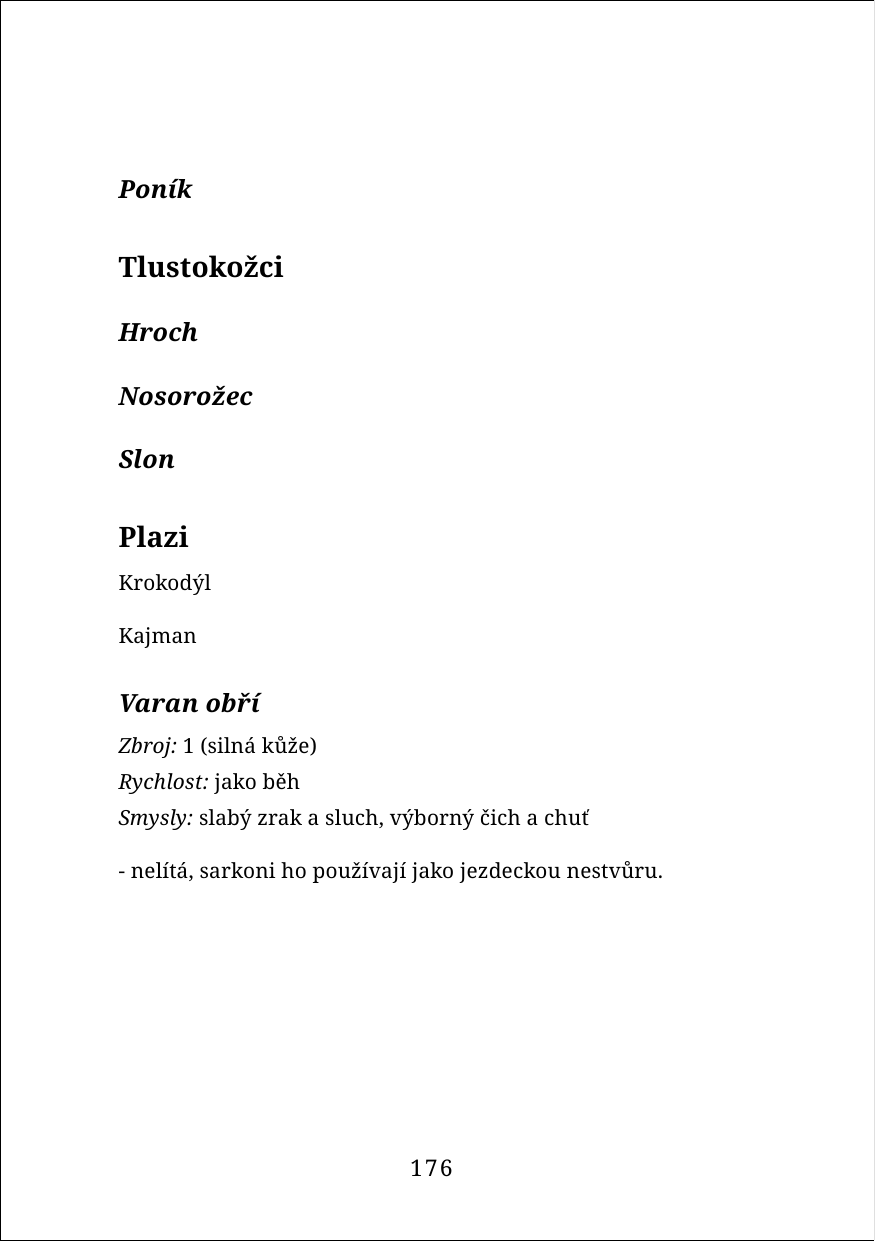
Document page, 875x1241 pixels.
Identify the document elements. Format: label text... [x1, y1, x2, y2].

subtitle Slon [118, 442, 756, 476]
subtitle Poník [118, 172, 756, 206]
subtitle Nosorožec [118, 378, 756, 413]
text Smysly: slabý zrak a sluch, výborný čich a chuť [118, 803, 756, 831]
subtitle Tlustokožci [118, 247, 756, 286]
subtitle Plazi [118, 517, 756, 556]
text Zbroj: 1 (silná kůže) [118, 732, 756, 760]
subtitle Varan obří [118, 686, 756, 720]
text - nelítá, sarkoni ho používají jako jezdeckou nestvůru. [118, 856, 756, 884]
subtitle Hroch [118, 315, 756, 349]
text Kajman [118, 621, 756, 649]
text Rychlost: jako běh [118, 767, 756, 796]
text Krokodýl [118, 568, 756, 596]
